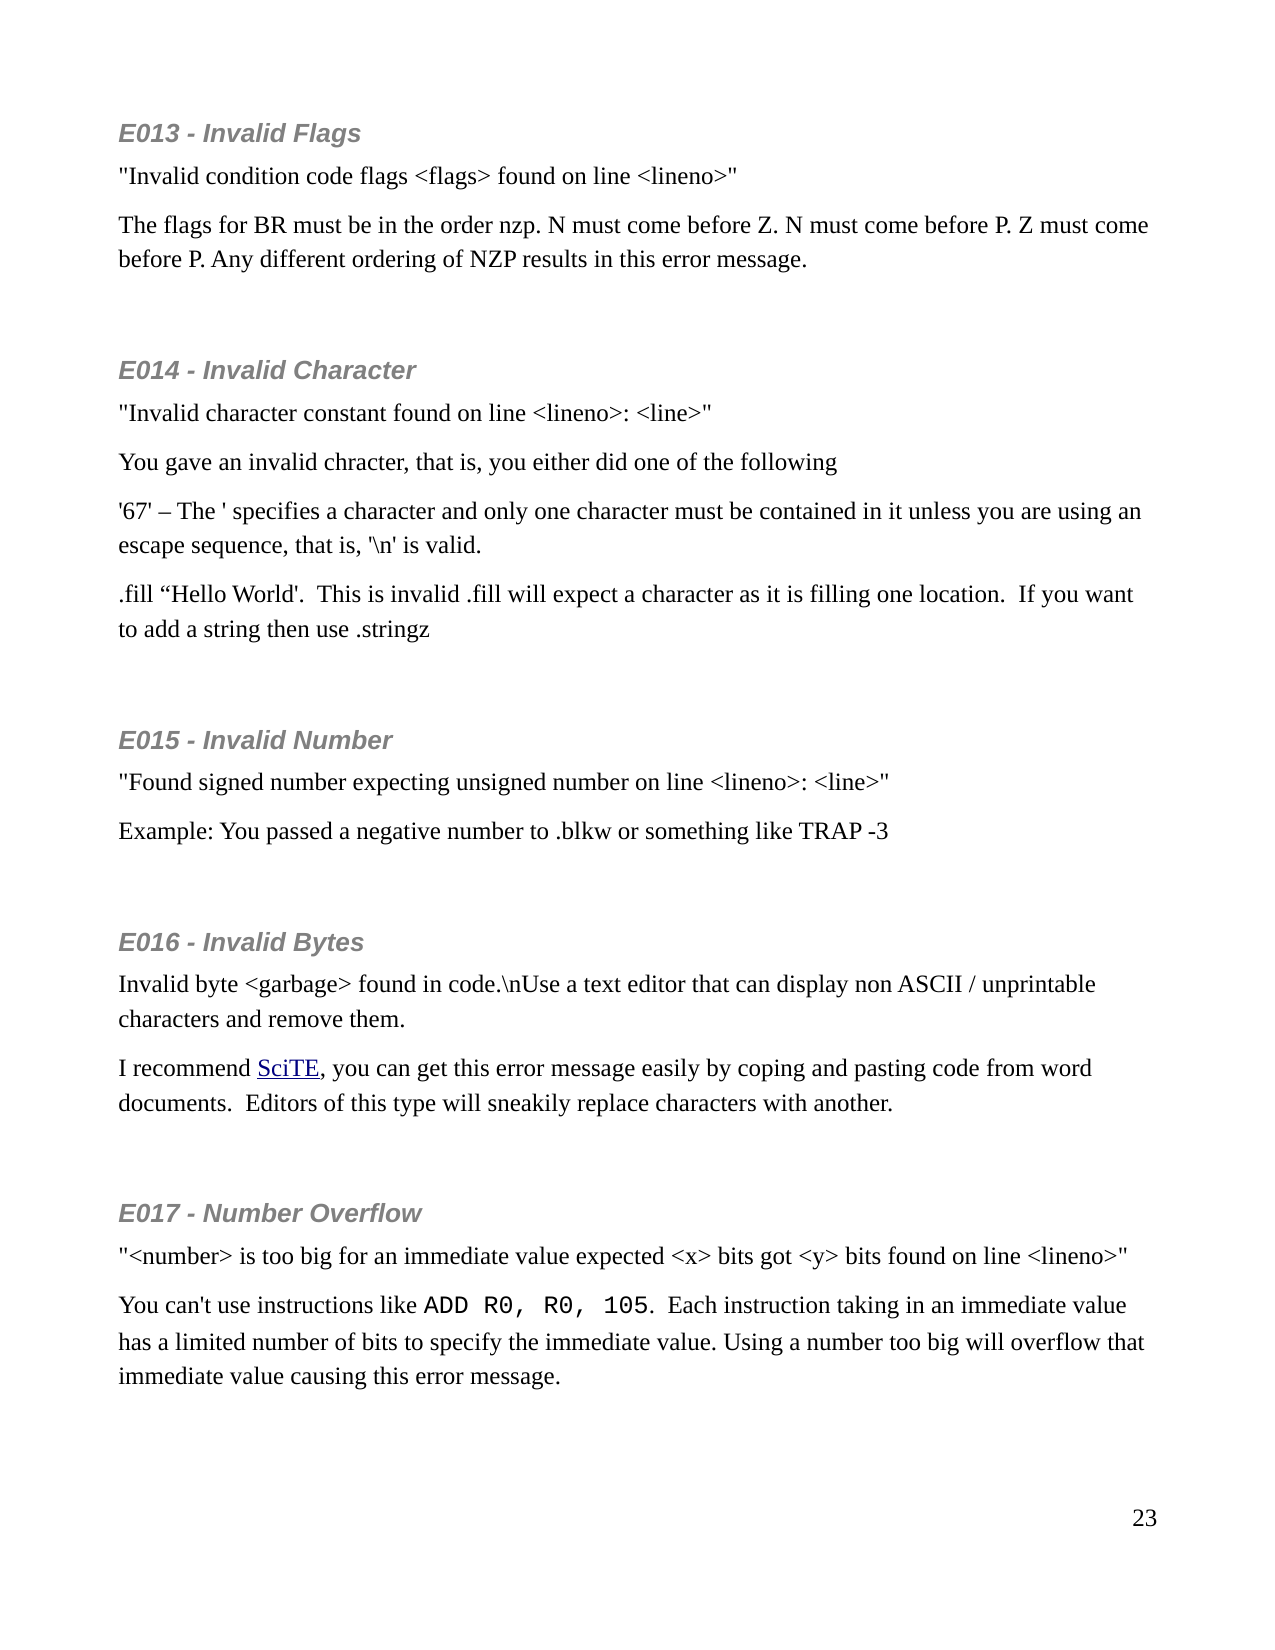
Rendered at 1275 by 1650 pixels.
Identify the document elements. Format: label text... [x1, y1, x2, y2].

text "Invalid condition code flags <flags> found on line <lineno>" [118, 161, 1157, 189]
text Example: You passed a negative number to .blkw or something like TRAP -3 [118, 816, 1157, 845]
text '67' – The ' specifies a character and only one character must be contained in it unless you are using an escape sequence, that is, '\n' is valid. [118, 496, 1157, 559]
text .fill “Hello World'. This is invalid .fill will expect a character as it is filling one location. If you want to add a string then use .stringz [118, 579, 1157, 643]
text "Found signed number expecting unsigned number on line <lineno>: <line>" [118, 767, 1157, 796]
text The flags for BR must be in the order nzp. N must come before Z. N must come before P. Z must come before P. Any different ordering of NZP results in this error message. [118, 210, 1157, 273]
subtitle E017 - Number Overflow [118, 1198, 1157, 1228]
text I recommend SciTE, you can get this error message easily by coping and pasting code from word documents. Editors of this type will sneakily replace characters with another. [118, 1053, 1157, 1116]
text Invalid byte <garbage> found in code.\nUse a text editor that can display non ASCII / unprintable characters and remove them. [118, 969, 1157, 1033]
text "<number> is too big for an immediate value expected <x> bits got <y> bits found on line <lineno>" [118, 1241, 1157, 1270]
subtitle E015 - Invalid Number [118, 724, 1157, 755]
text You can't use instructions like ADD R0, R0, 105. Each instruction taking in an immediate value has a limited number of bits to specify the immediate value. Using a number too big will overflow that immediate value causing this error message. [118, 1290, 1157, 1390]
subtitle E013 - Invalid Flags [118, 118, 1157, 148]
subtitle E014 - Invalid Character [118, 355, 1157, 385]
text You gave an invalid chracter, that is, you either did one of the following [118, 447, 1157, 476]
text "Invalid character constant found on line <lineno>: <line>" [118, 398, 1157, 426]
subtitle E016 - Invalid Bytes [118, 927, 1157, 957]
